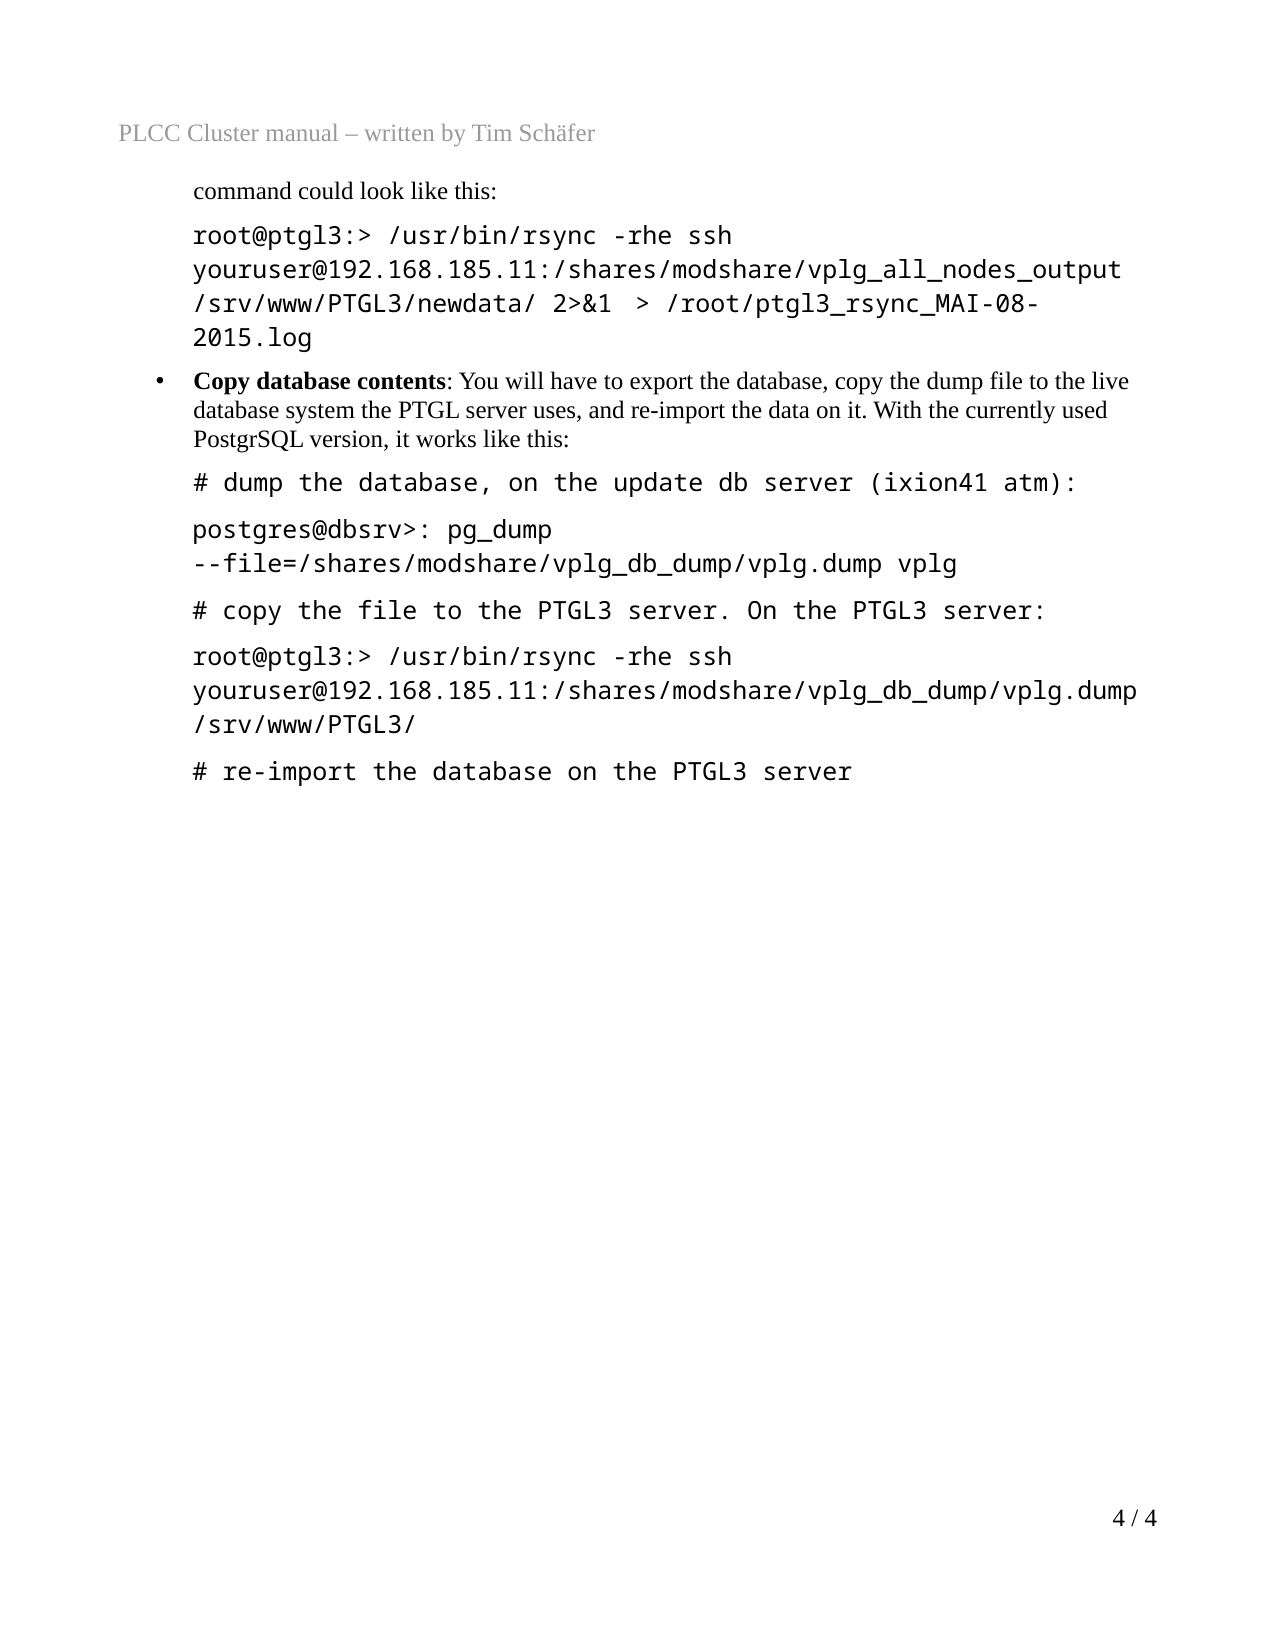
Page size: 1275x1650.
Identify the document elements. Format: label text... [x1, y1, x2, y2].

text root@ptgl3:> /usr/bin/rsync -rhe ssh youruser@192.168.185.11:/shares/modshare/vplg_all_nodes_output /srv/www/PTGL3/newdata/ 2>&1 > /root/ptgl3_rsync_MAI-08- 2015.log [118, 218, 1157, 354]
list command could look like this: [156, 176, 1157, 205]
text postgres@dbsrv>: pg_dump --file=/shares/modshare/vplg_db_dump/vplg.dump vplg [118, 512, 1157, 580]
text root@ptgl3:> /usr/bin/rsync -rhe ssh youruser@192.168.185.11:/shares/modshare/vplg_db_dump/vplg.dump /srv/www/PTGL3/ [118, 639, 1157, 741]
text # re-import the database on the PTGL3 server [118, 753, 1157, 788]
list Copy database contents: You will have to export the database, copy the dump file to the live database system the PTGL server uses, and re-import the data on it. With the currently used PostgrSQL version, it works like this: [156, 366, 1157, 453]
text # copy the file to the PTGL3 server. On the PTGL3 server: [118, 592, 1157, 626]
list # dump the database, on the update db server (ixion41 atm): [156, 465, 1157, 499]
